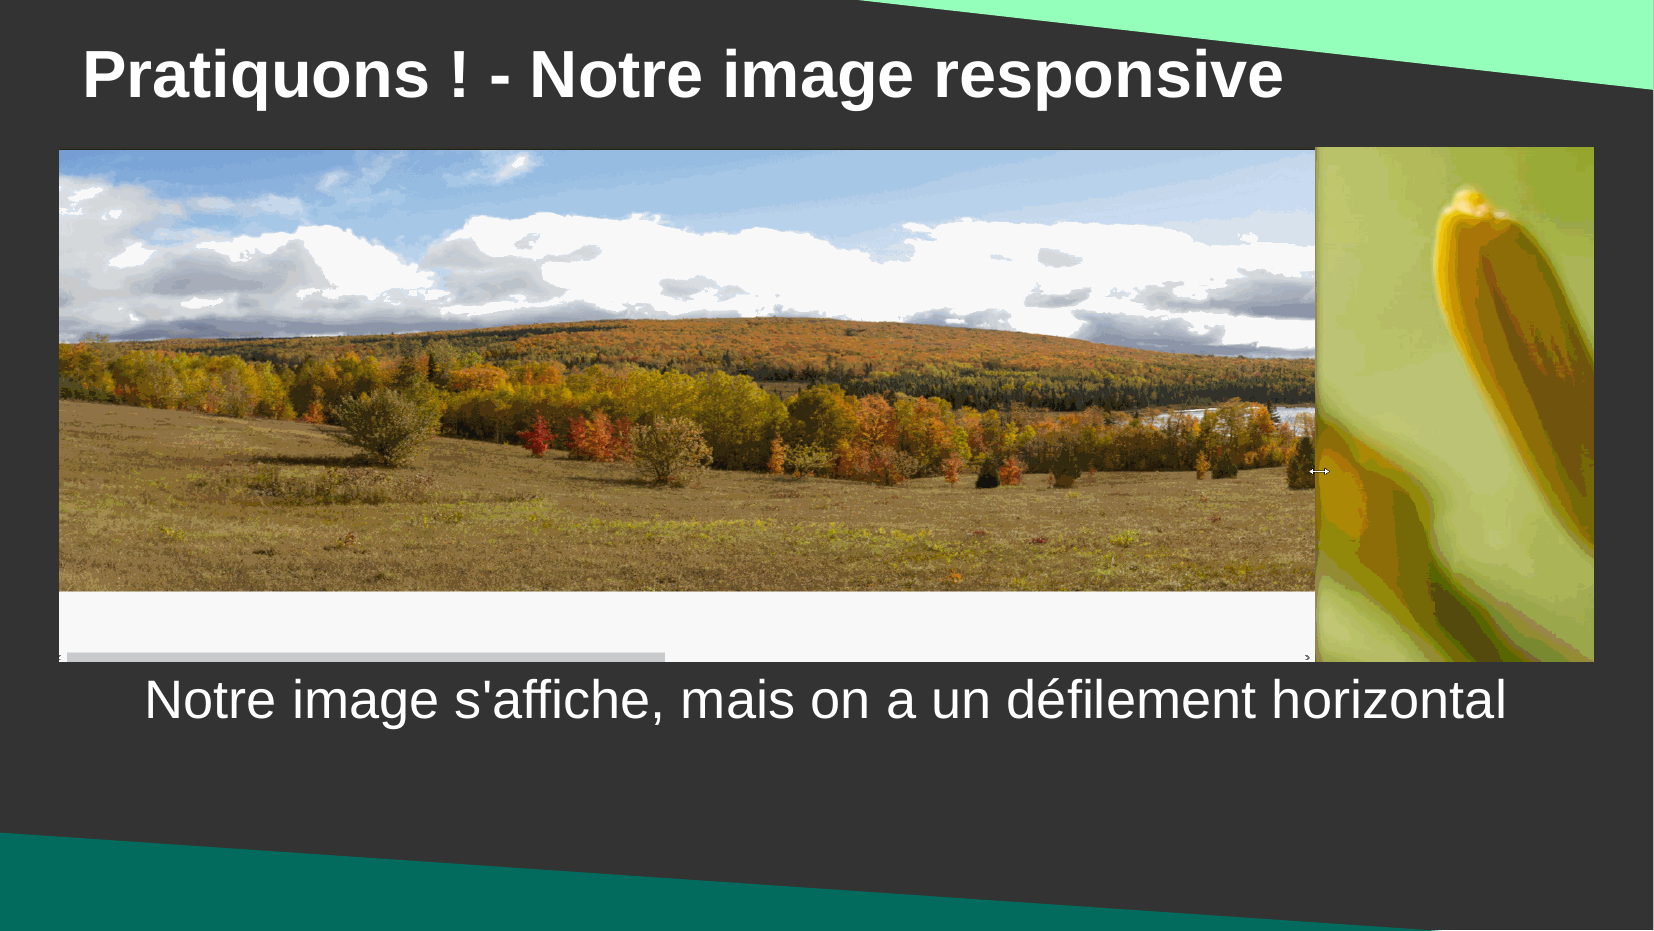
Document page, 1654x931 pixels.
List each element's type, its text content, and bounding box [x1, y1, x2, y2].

text_box [857, 0, 1654, 90]
title Notre image s'affiche, mais on a un défilement horizontal [88, 669, 1565, 731]
picture [59, 147, 1594, 663]
title Pratiquons ! - Notre image responsive [82, 37, 1571, 114]
